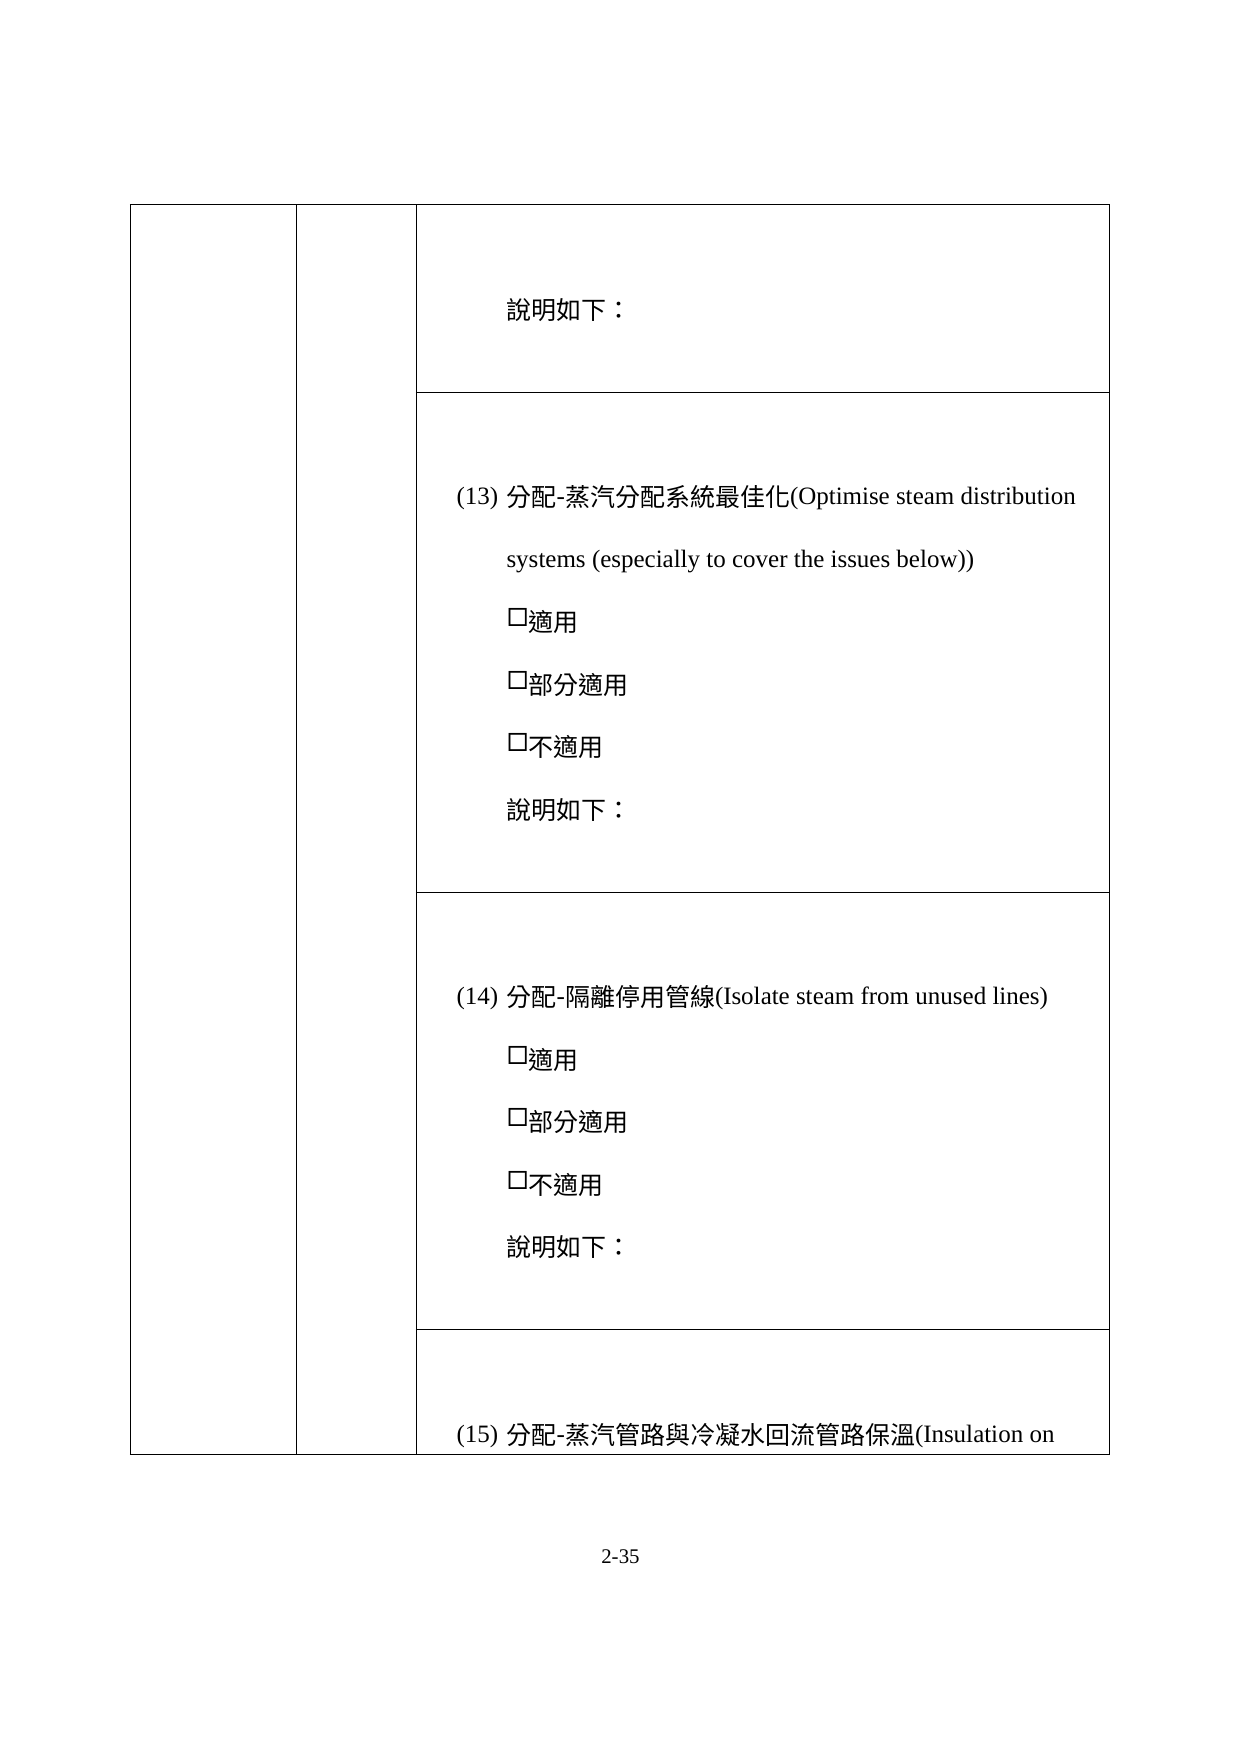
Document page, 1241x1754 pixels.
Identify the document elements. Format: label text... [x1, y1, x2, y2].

table_cell [131, 205, 296, 1454]
table_cell 分配-蒸汽分配系統最佳化(Optimise steam distribution systems (especially to cover the issues below)) 適用 部分適用 不適用 說明如下： [417, 393, 1109, 892]
table_cell 說明如下： [417, 205, 1109, 392]
table_cell 分配-隔離停用管線(Isolate steam from unused lines) 適用 部分適用 不適用 說明如下： [417, 893, 1109, 1329]
table_cell [297, 205, 416, 1454]
table_cell 分配-蒸汽管路與冷凝水回流管路保溫(Insulation on [417, 1330, 1109, 1454]
